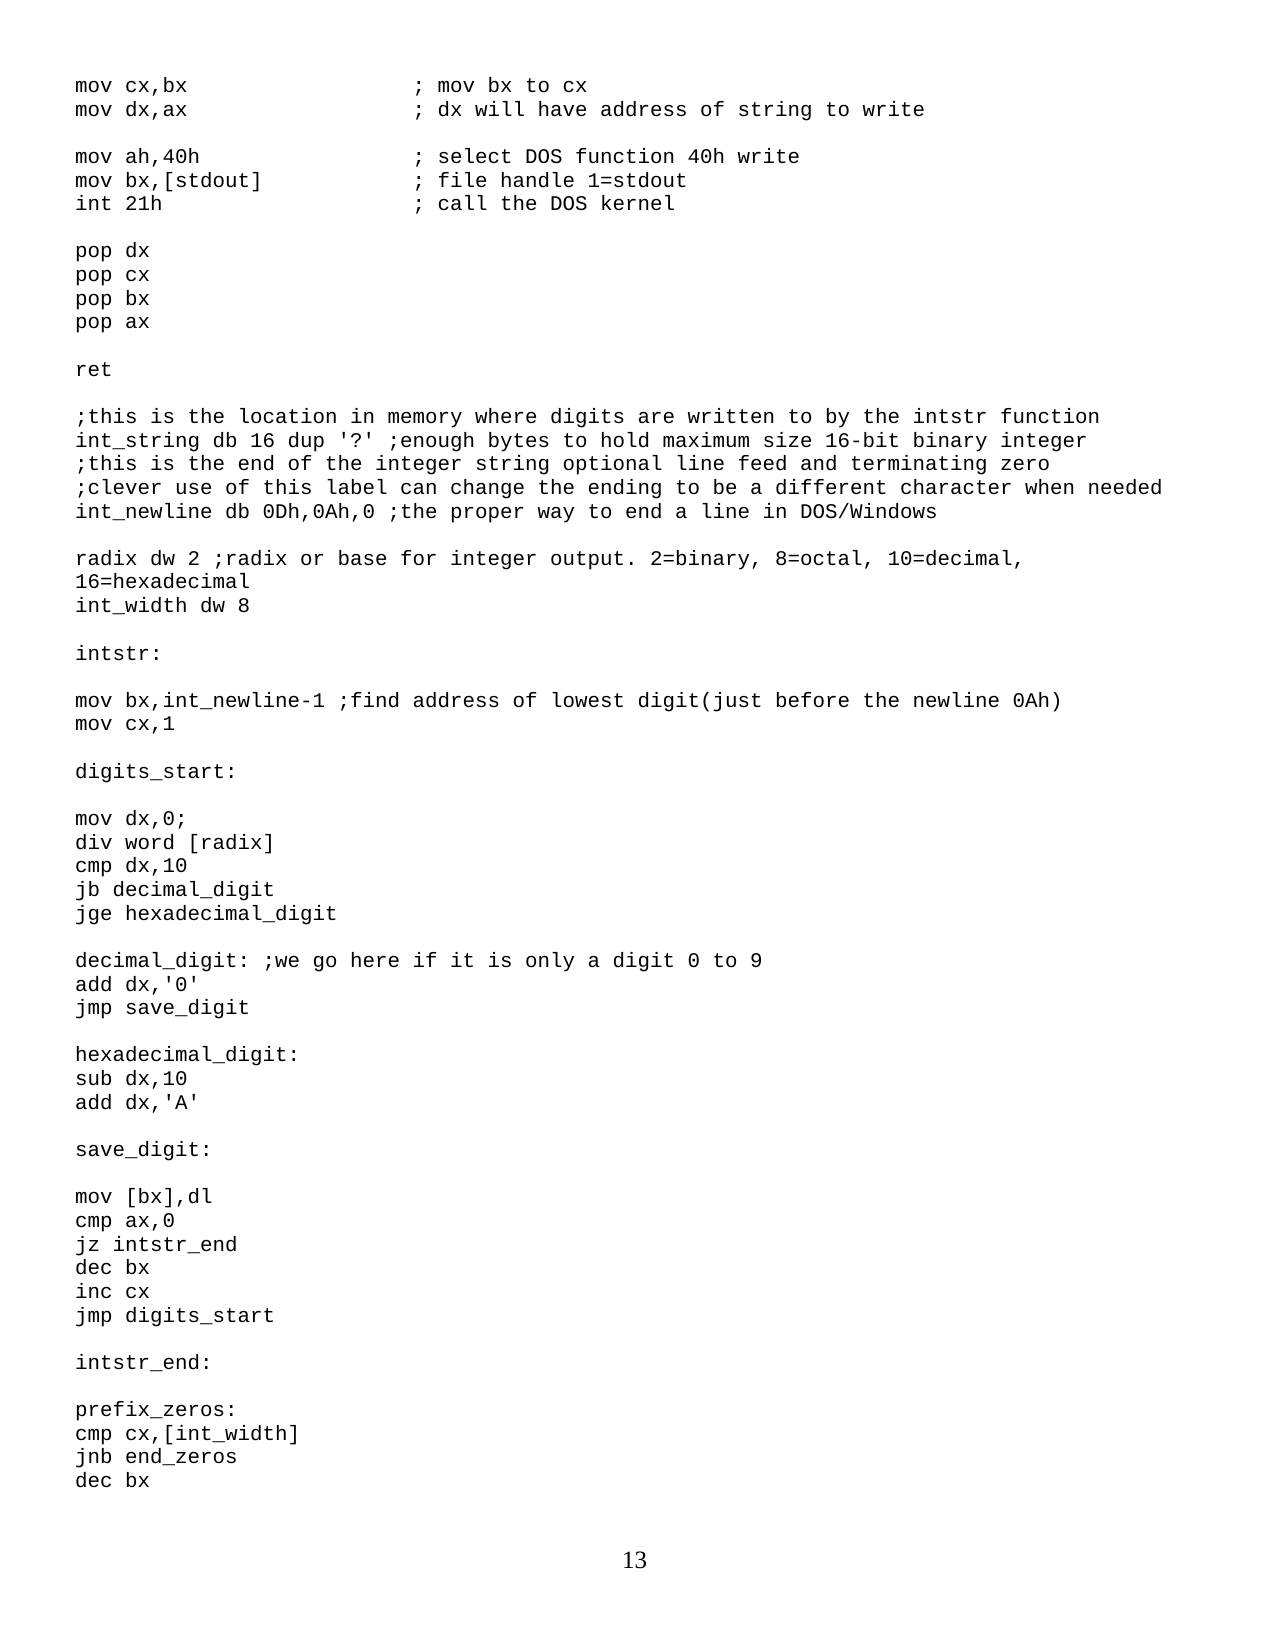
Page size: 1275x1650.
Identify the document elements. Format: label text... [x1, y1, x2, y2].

text mov cx,bx ; mov bx to cx [75, 75, 1200, 99]
text add dx,'0' [75, 973, 1200, 997]
text mov bx,[stdout] ; file handle 1=stdout [75, 169, 1200, 193]
text digits_start: [75, 761, 1200, 784]
text pop dx [75, 241, 1200, 264]
text int 21h ; call the DOS kernel [75, 193, 1200, 217]
text jmp save_digit [75, 997, 1200, 1021]
text intstr_end: [75, 1352, 1200, 1376]
text ;this is the end of the integer string optional line feed and terminating zero [75, 453, 1200, 477]
text ret [75, 359, 1200, 382]
text intstr: [75, 642, 1200, 666]
text mov dx,ax ; dx will have address of string to write [75, 99, 1200, 122]
text ;this is the location in memory where digits are written to by the intstr function [75, 406, 1200, 430]
text int_newline db 0Dh,0Ah,0 ;the proper way to end a line in DOS/Windows [75, 501, 1200, 524]
text radix dw 2 ;radix or base for integer output. 2=binary, 8=octal, 10=decimal, 16=hexadecimal [75, 548, 1200, 595]
text inc cx [75, 1281, 1200, 1304]
text int_width dw 8 [75, 595, 1200, 619]
text pop bx [75, 288, 1200, 311]
text hexadecimal_digit: [75, 1044, 1200, 1068]
text mov bx,int_newline-1 ;find address of lowest digit(just before the newline 0Ah) [75, 690, 1200, 713]
text add dx,'A' [75, 1092, 1200, 1115]
text jge hexadecimal_digit [75, 903, 1200, 926]
text mov dx,0; [75, 808, 1200, 832]
text cmp ax,0 [75, 1210, 1200, 1234]
text pop ax [75, 311, 1200, 335]
text mov cx,1 [75, 713, 1200, 737]
text jmp digits_start [75, 1304, 1200, 1328]
text int_string db 16 dup '?' ;enough bytes to hold maximum size 16-bit binary integer [75, 430, 1200, 453]
text ;clever use of this label can change the ending to be a different character when needed [75, 477, 1200, 501]
text jb decimal_digit [75, 879, 1200, 903]
text dec bx [75, 1470, 1200, 1494]
text save_digit: [75, 1139, 1200, 1163]
text jnb end_zeros [75, 1446, 1200, 1470]
text mov [bx],dl [75, 1186, 1200, 1210]
text cmp cx,[int_width] [75, 1423, 1200, 1446]
text jz intstr_end [75, 1234, 1200, 1257]
text dec bx [75, 1257, 1200, 1281]
text div word [radix] [75, 832, 1200, 855]
text decimal_digit: ;we go here if it is only a digit 0 to 9 [75, 950, 1200, 973]
text sub dx,10 [75, 1068, 1200, 1092]
text prefix_zeros: [75, 1399, 1200, 1423]
text cmp dx,10 [75, 855, 1200, 879]
text mov ah,40h ; select DOS function 40h write [75, 146, 1200, 169]
text pop cx [75, 264, 1200, 288]
